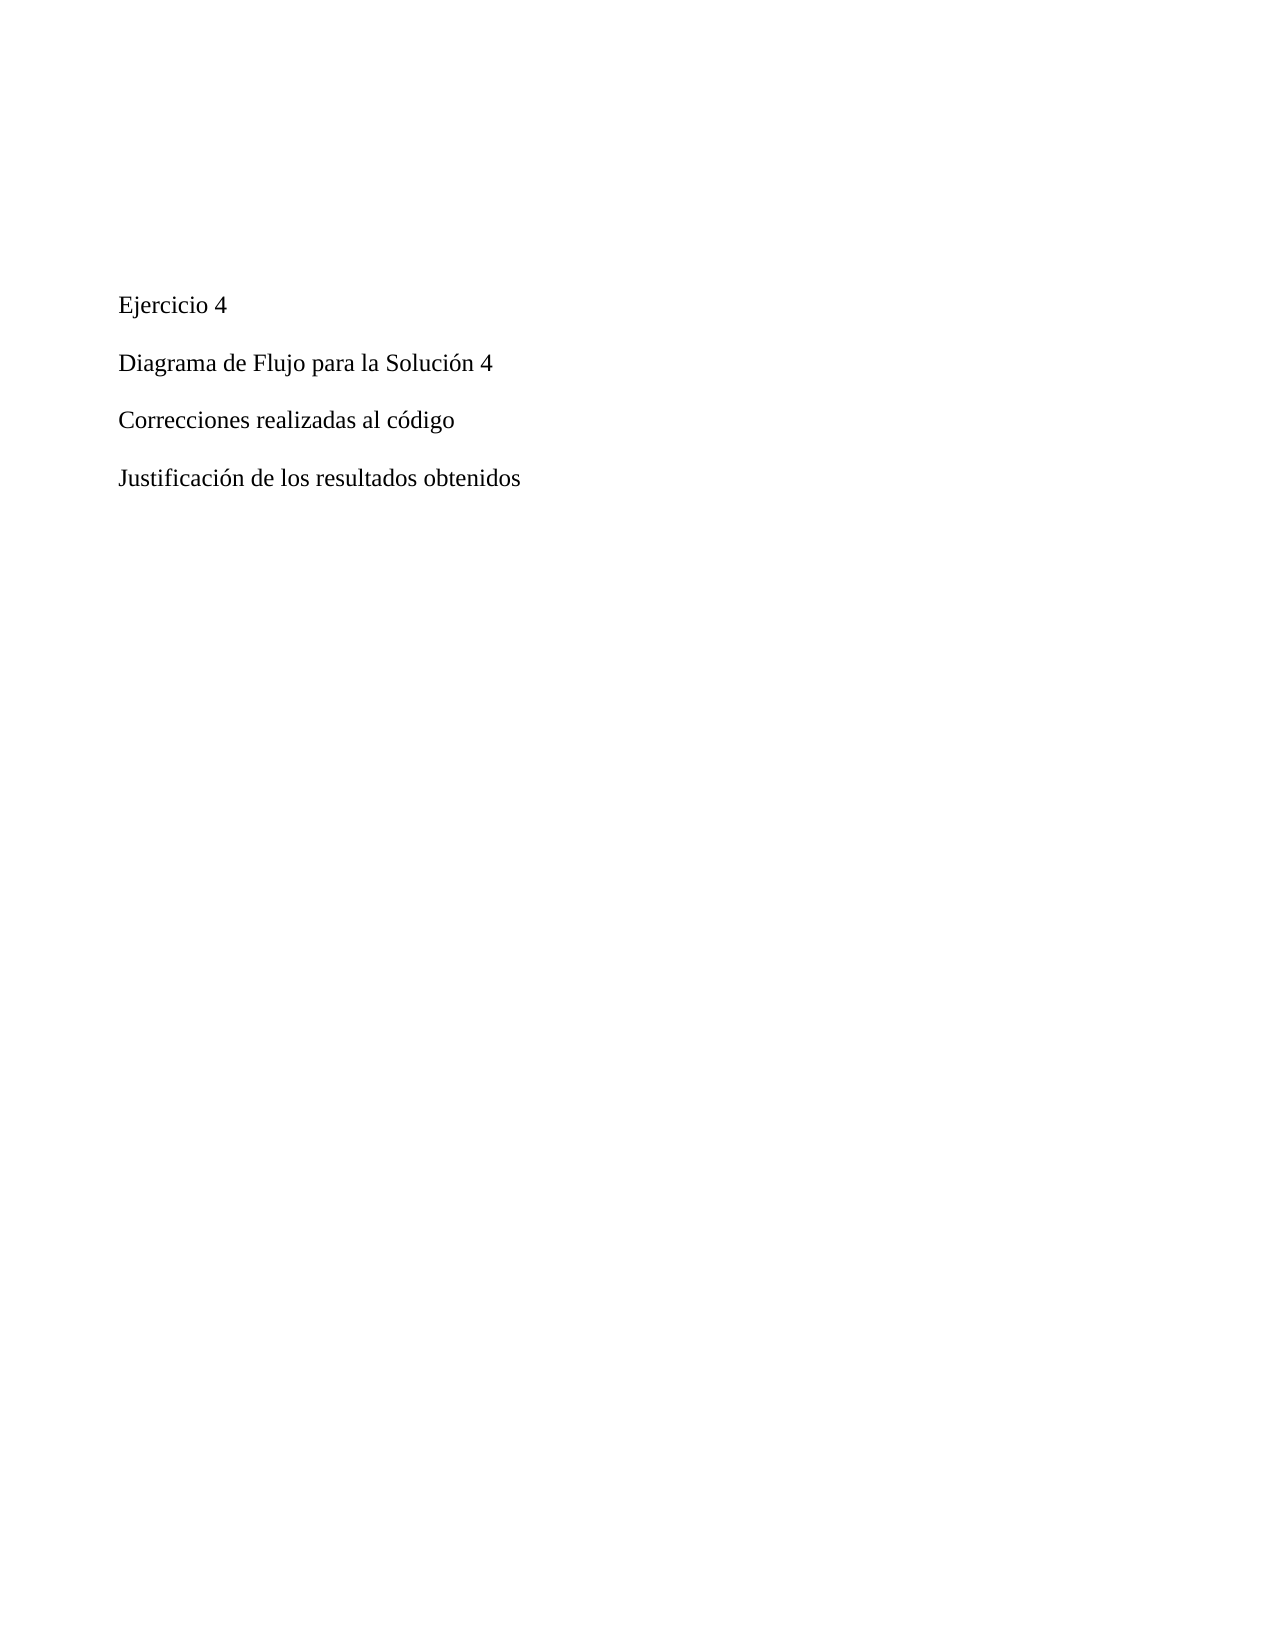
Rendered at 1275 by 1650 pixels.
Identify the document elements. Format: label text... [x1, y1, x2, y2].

text Diagrama de Flujo para la Solución 4 [118, 348, 1157, 377]
text Ejercicio 4 [118, 291, 1157, 319]
text Justificación de los resultados obtenidos [118, 463, 1157, 492]
text Correcciones realizadas al código [118, 406, 1157, 434]
